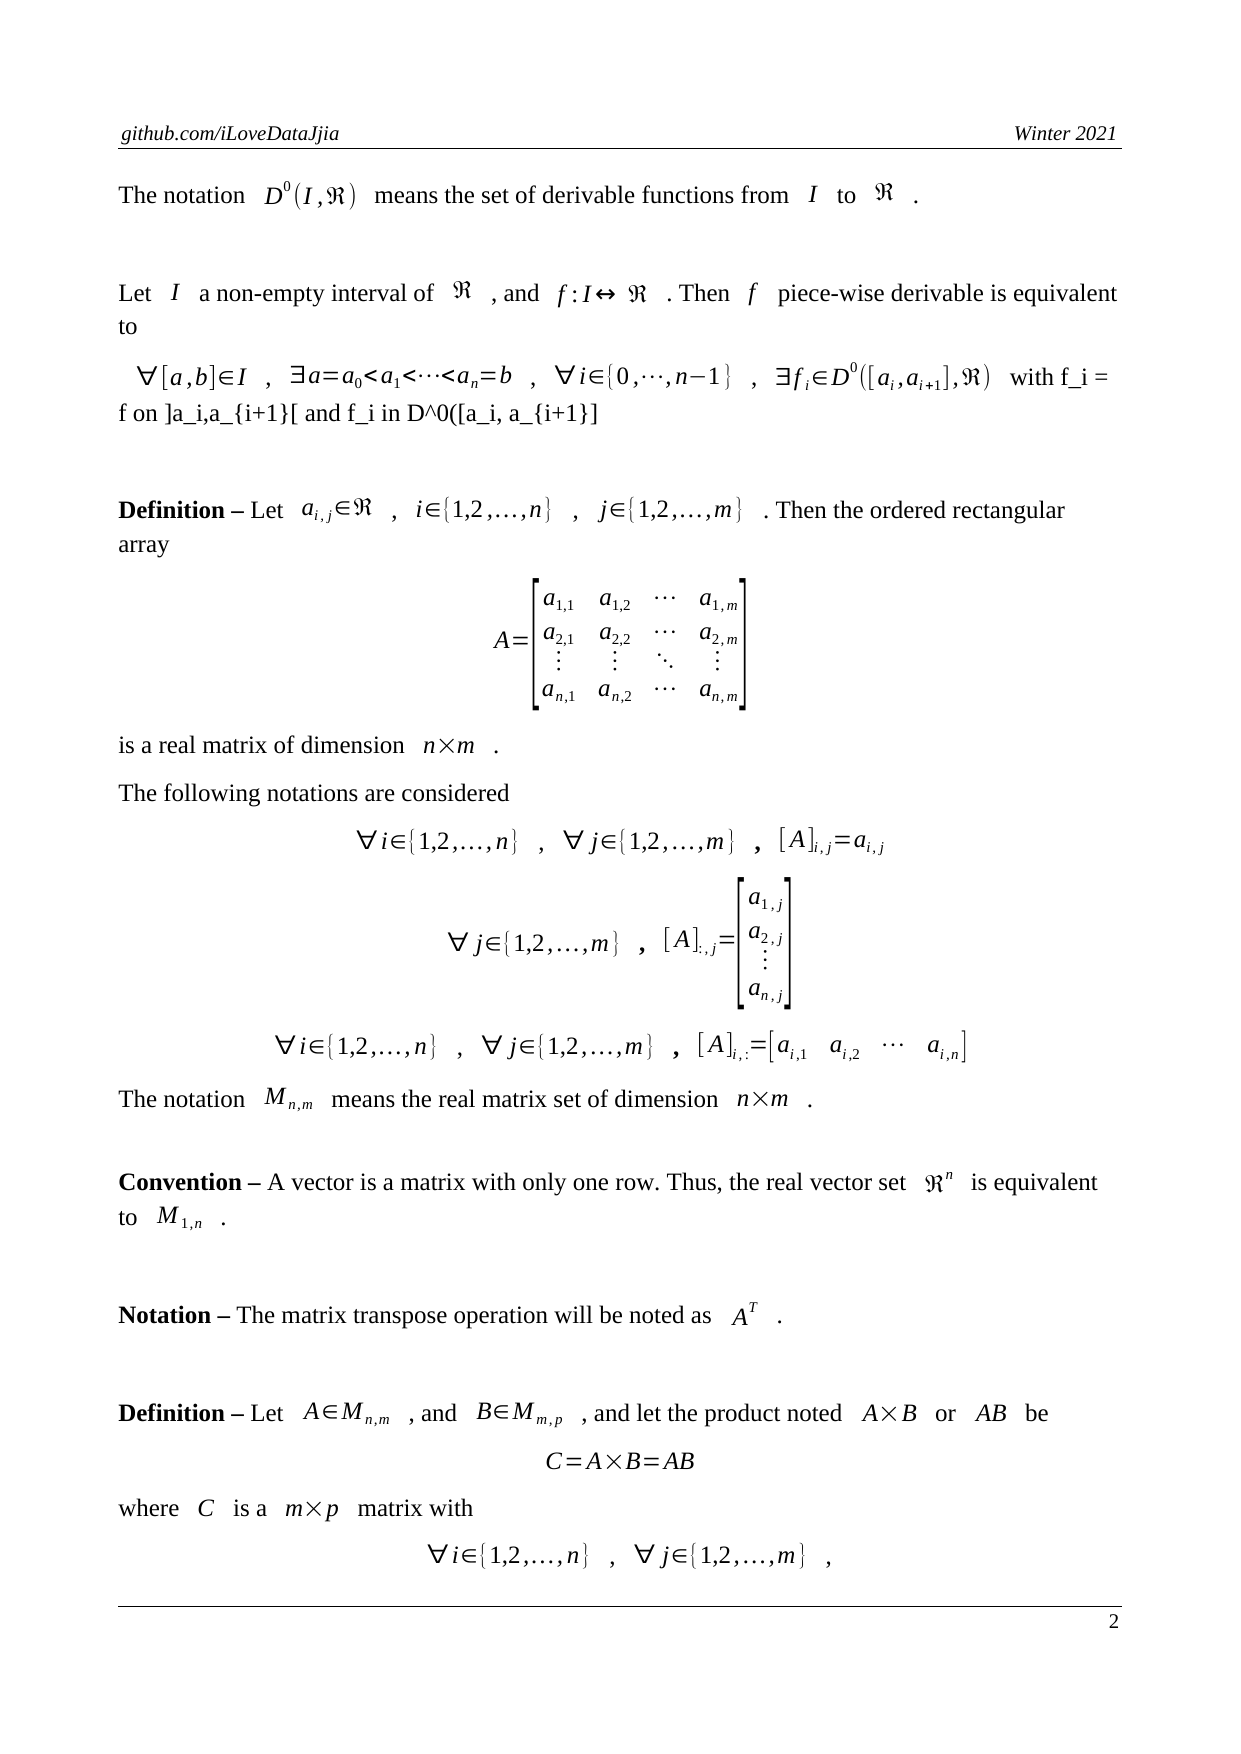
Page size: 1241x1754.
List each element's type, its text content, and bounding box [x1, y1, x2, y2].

text is a real matrix of dimension. [118, 730, 1122, 759]
text ,, [118, 1029, 1122, 1064]
text Definition – Let, and, and let the product notedorbe [118, 1397, 1122, 1428]
text ,,,with f_i = f on ]a_i,a_{i+1}[ and f_i in D^0([a_i, a_{i+1}] [118, 359, 1122, 427]
text Definition – Let,,. Then the ordered rectangular array [118, 493, 1122, 558]
text ,, [118, 825, 1122, 857]
text Leta non-empty interval of, and. Thenpiece-wise derivable is equivalent to [118, 277, 1122, 340]
text Convention – A vector is a matrix with only one row. Thus, the real vector setis equivalent to. [118, 1166, 1122, 1233]
text The following notations are considered [118, 778, 1122, 807]
text Notation – The matrix transpose operation will be noted as. [118, 1299, 1122, 1330]
text whereis amatrix with [118, 1493, 1122, 1522]
text The notationmeans the real matrix set of dimension. [118, 1083, 1122, 1147]
text The notationmeans the set of derivable functions fromto. [118, 178, 1122, 211]
text , [118, 876, 1122, 1010]
text ,, [118, 1541, 1122, 1570]
